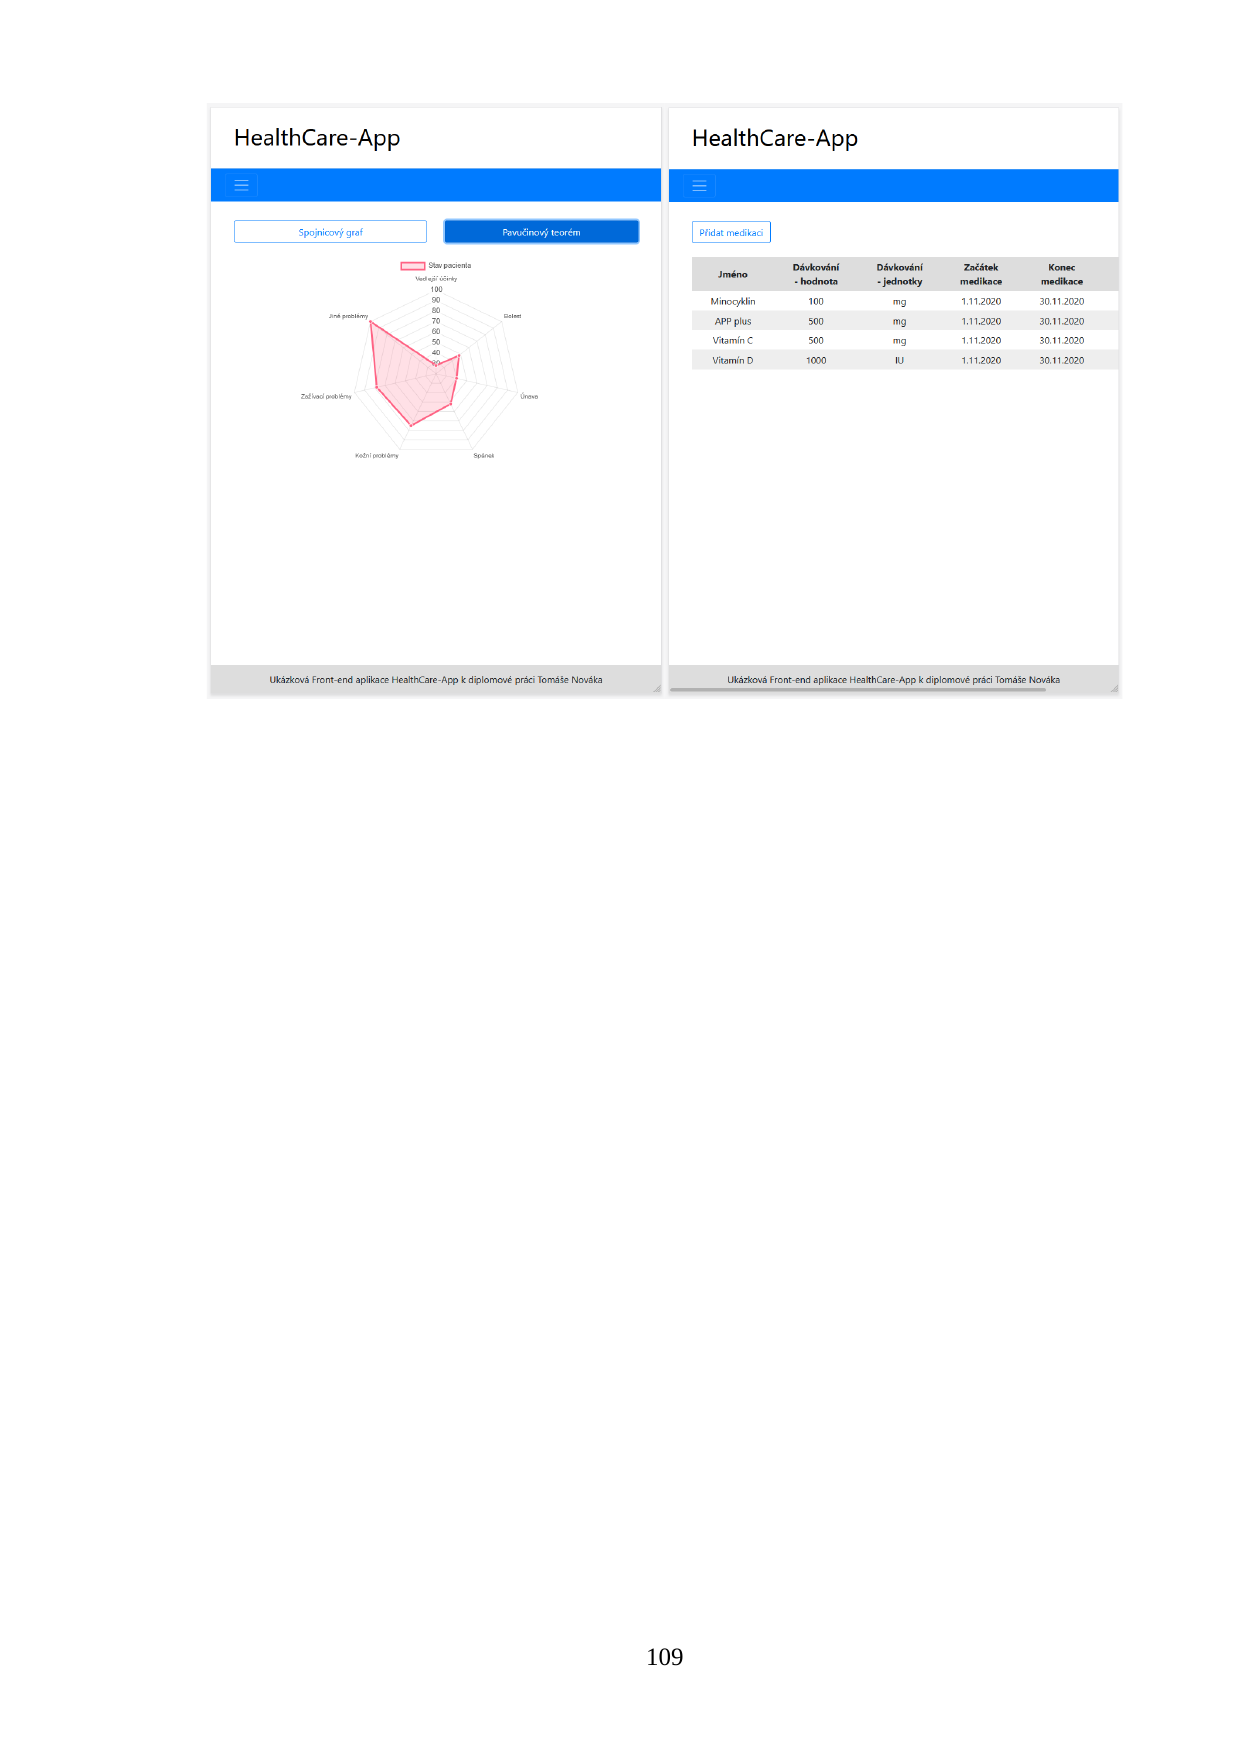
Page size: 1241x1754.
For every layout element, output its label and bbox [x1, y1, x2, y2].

table_header [207, 699, 664, 727]
picture [206, 103, 1123, 699]
table_header [665, 699, 1122, 727]
